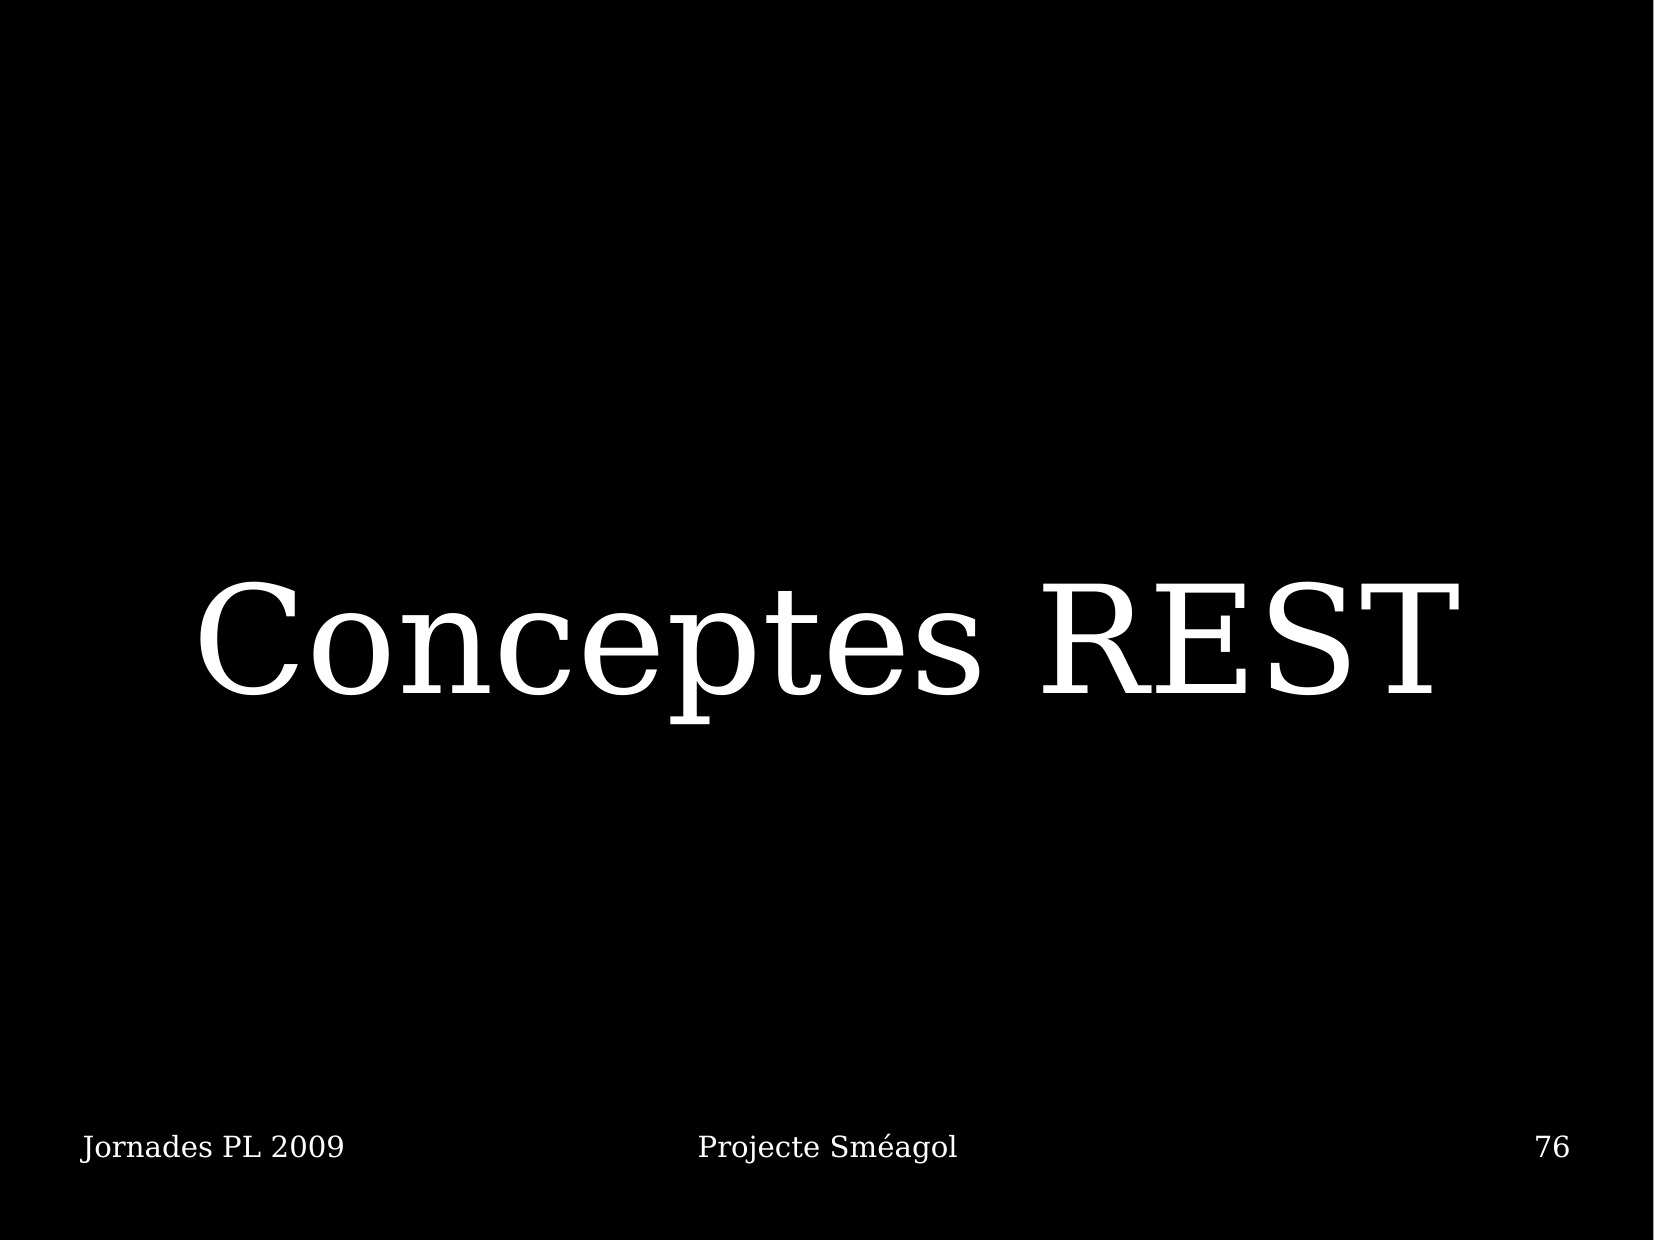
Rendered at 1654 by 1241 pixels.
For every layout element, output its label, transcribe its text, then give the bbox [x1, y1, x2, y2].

title Conceptes REST [82, 116, 1571, 1124]
